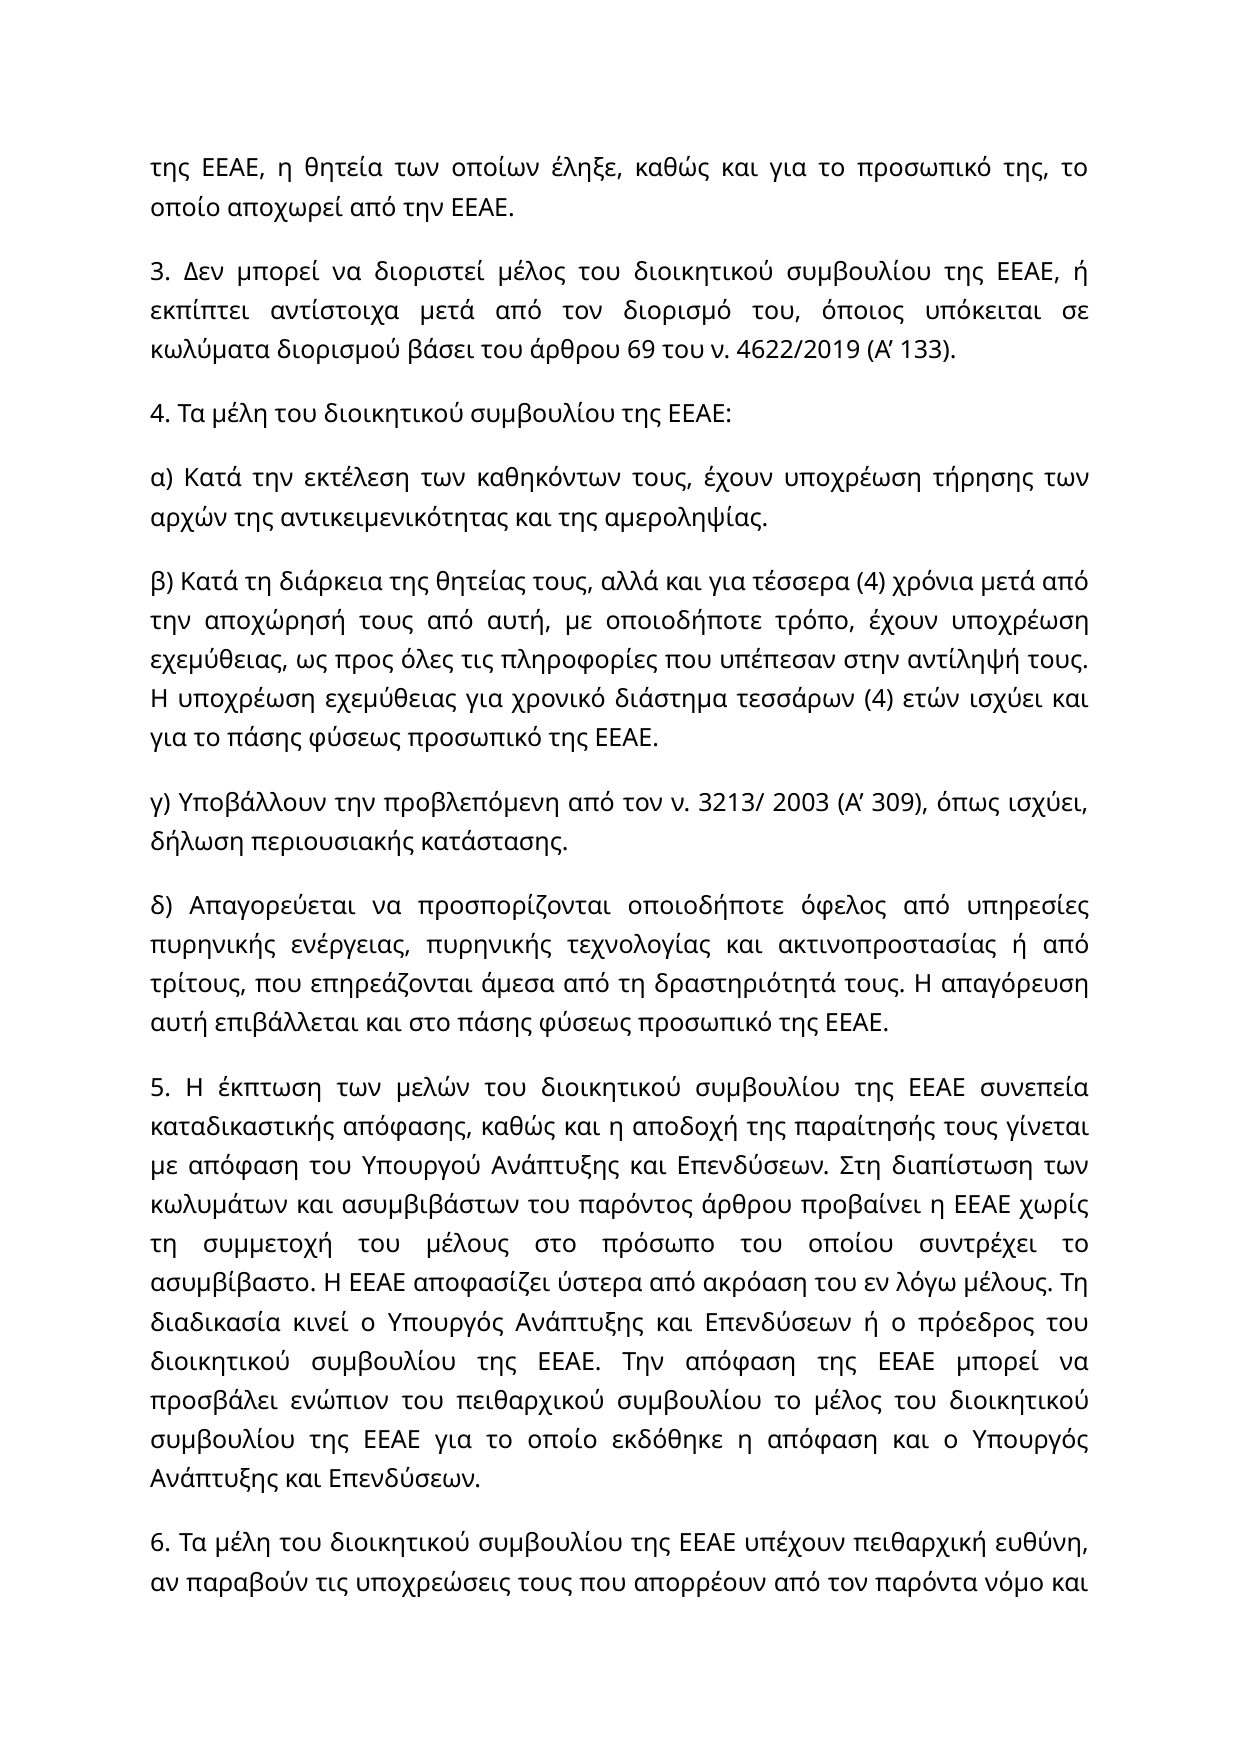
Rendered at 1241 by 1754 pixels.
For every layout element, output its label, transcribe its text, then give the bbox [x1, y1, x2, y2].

text δ) Απαγορεύεται να προσπορίζονται οποιοδήποτε όφελος από υπηρεσίες πυρηνικής ενέργειας, πυρηνικής τεχνολογίας και ακτινοπροστασίας ή από τρίτους, που επηρεάζονται άμεσα από τη δραστηριότητά τους. Η απαγόρευση αυτή επιβάλλεται και στο πάσης φύσεως προσωπικό της ΕΕΑΕ. [150, 887, 1090, 1039]
text β) Κατά τη διάρκεια της θητείας τους, αλλά και για τέσσερα (4) χρόνια μετά από την αποχώρησή τους από αυτή, με οποιοδήποτε τρόπο, έχουν υποχρέωση εχεμύθειας, ως προς όλες τις πληροφορίες που υπέπεσαν στην αντίληψή τους. Η υποχρέωση εχεμύθειας για χρονικό διάστημα τεσσάρων (4) ετών ισχύει και για το πάσης φύσεως προσωπικό της ΕΕΑΕ. [150, 563, 1090, 754]
text α) Κατά την εκτέλεση των καθηκόντων τους, έχουν υποχρέωση τήρησης των αρχών της αντικειμενικότητας και της αμεροληψίας. [150, 460, 1090, 533]
text 4. Τα μέλη του διοικητικού συμβουλίου της ΕΕΑΕ: [150, 396, 1090, 430]
text 5. Η έκπτωση των μελών του διοικητικού συμβουλίου της ΕΕΑΕ συνεπεία καταδικαστικής απόφασης, καθώς και η αποδοχή της παραίτησής τους γίνεται με απόφαση του Υπουργού Ανάπτυξης και Επενδύσεων. Στη διαπίστωση των κωλυμάτων και ασυμβιβάστων του παρόντος άρθρου προβαίνει η ΕΕΑΕ χωρίς τη συμμετοχή του μέλους στο πρόσωπο του οποίου συντρέχει το ασυμβίβαστο. Η ΕΕΑΕ αποφασίζει ύστερα από ακρόαση του εν λόγω μέλους. Τη διαδικασία κινεί ο Υπουργός Ανάπτυξης και Επενδύσεων ή ο πρόεδρος του διοικητικού συμβουλίου της ΕΕΑΕ. Την απόφαση της ΕΕΑΕ μπορεί να προσβάλει ενώπιον του πειθαρχικού συμβουλίου το μέλος του διοικητικού συμβουλίου της ΕΕΑΕ για το οποίο εκδόθηκε η απόφαση και ο Υπουργός Ανάπτυξης και Επενδύσεων. [150, 1069, 1090, 1495]
text γ) Υποβάλλουν την προβλεπόμενη από τον ν. 3213/ 2003 (Α’ 309), όπως ισχύει, δήλωση περιουσιακής κατάστασης. [150, 784, 1090, 857]
text της ΕΕΑΕ, η θητεία των οποίων έληξε, καθώς και για το προσωπικό της, το οποίο αποχωρεί από την ΕΕΑΕ. [150, 150, 1090, 223]
text 6. Τα μέλη του διοικητικού συμβουλίου της ΕΕΑΕ υπέχουν πειθαρχική ευθύνη, αν παραβούν τις υποχρεώσεις τους που απορρέουν από τον παρόντα νόμο και [150, 1525, 1090, 1598]
text 3. Δεν μπορεί να διοριστεί μέλος του διοικητικού συμβουλίου της ΕΕΑΕ, ή εκπίπτει αντίστοιχα μετά από τον διορισμό του, όποιος υπόκειται σε κωλύματα διορισμού βάσει του άρθρου 69 του ν. 4622/2019 (Α’ 133). [150, 253, 1090, 366]
